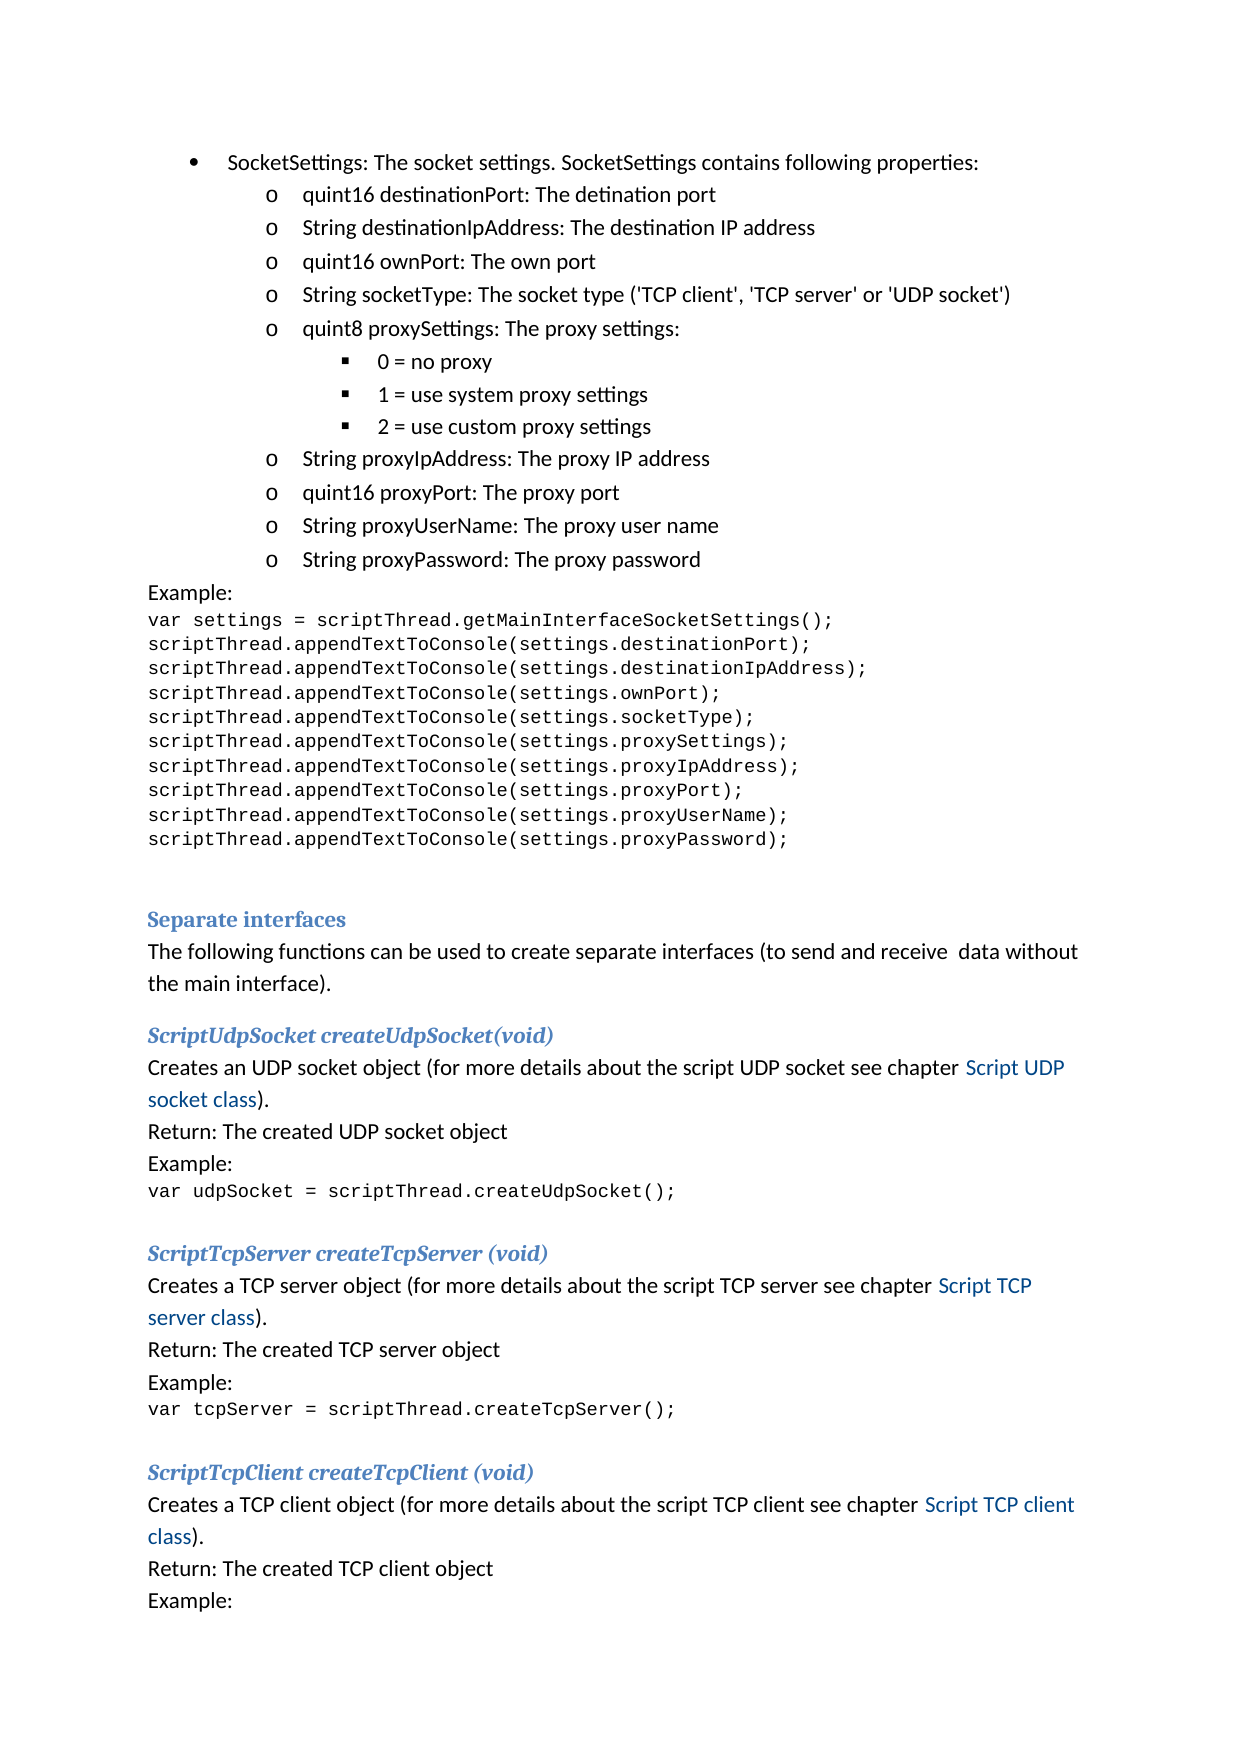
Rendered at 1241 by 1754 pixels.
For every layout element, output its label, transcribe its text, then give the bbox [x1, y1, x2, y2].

list String destinationIpAddress: The destination IP address [265, 213, 1093, 242]
list quint16 ownPort: The own port [265, 247, 1093, 276]
text var udpSocket = scriptThread.createUdpSocket(); [148, 1182, 1093, 1203]
list quint16 destinationPort: The detination port [265, 180, 1093, 209]
text Example: [148, 578, 1093, 606]
subtitle ScriptTcpServer createTcpServer (void) [148, 1241, 1093, 1267]
list quint16 proxyPort: The proxy port [265, 478, 1093, 507]
text scriptThread.appendTextToConsole(settings.destinationPort); [148, 635, 1093, 656]
text scriptThread.appendTextToConsole(settings.socketType); [148, 708, 1093, 729]
text Creates a TCP server object (for more details about the script TCP server see chapter Script TCP server class). [148, 1271, 1093, 1331]
text scriptThread.appendTextToConsole(settings.proxyPort); [148, 781, 1093, 802]
subtitle ScriptTcpClient createTcpClient (void) [148, 1459, 1093, 1486]
text Creates a TCP client object (for more details about the script TCP client see chapter Script TCP client class). [148, 1490, 1093, 1550]
text scriptThread.appendTextToConsole(settings.proxyPassword); [148, 830, 1093, 851]
text Return: The created UDP socket object [148, 1117, 1093, 1145]
list quint8 proxySettings: The proxy settings: [265, 314, 1093, 343]
list String proxyPassword: The proxy password [265, 545, 1093, 574]
text scriptThread.appendTextToConsole(settings.destinationIpAddress); [148, 659, 1093, 680]
list String proxyUserName: The proxy user name [265, 511, 1093, 540]
text Creates an UDP socket object (for more details about the script UDP socket see chapter Script UDP socket class). [148, 1053, 1093, 1113]
text scriptThread.appendTextToConsole(settings.proxyUserName); [148, 805, 1093, 827]
list String proxyIpAddress: The proxy IP address [265, 444, 1093, 473]
subtitle ScriptUdpSocket createUdpSocket(void) [148, 1023, 1093, 1049]
subtitle Separate interfaces [148, 907, 1093, 933]
text var settings = scriptThread.getMainInterfaceSocketSettings(); [148, 610, 1093, 632]
list SocketSettings: The socket settings. SocketSettings contains following properties: [190, 148, 1093, 176]
text Example: [148, 1149, 1093, 1177]
list 1 = use system proxy settings [340, 380, 1093, 408]
list 0 = no proxy [340, 347, 1093, 376]
list 2 = use custom proxy settings [340, 412, 1093, 440]
text Example: [148, 1586, 1093, 1614]
list String socketType: The socket type ('TCP client', 'TCP server' or 'UDP socket') [265, 280, 1093, 309]
text scriptThread.appendTextToConsole(settings.proxySettings); [148, 732, 1093, 753]
text Return: The created TCP server object [148, 1336, 1093, 1364]
text Return: The created TCP client object [148, 1554, 1093, 1582]
text scriptThread.appendTextToConsole(settings.ownPort); [148, 683, 1093, 705]
text scriptThread.appendTextToConsole(settings.proxyIpAddress); [148, 757, 1093, 778]
text Example: [148, 1368, 1093, 1396]
text The following functions can be used to create separate interfaces (to send and receive data without the main interface). [148, 937, 1093, 998]
text var tcpServer = scriptThread.createTcpServer(); [148, 1400, 1093, 1421]
